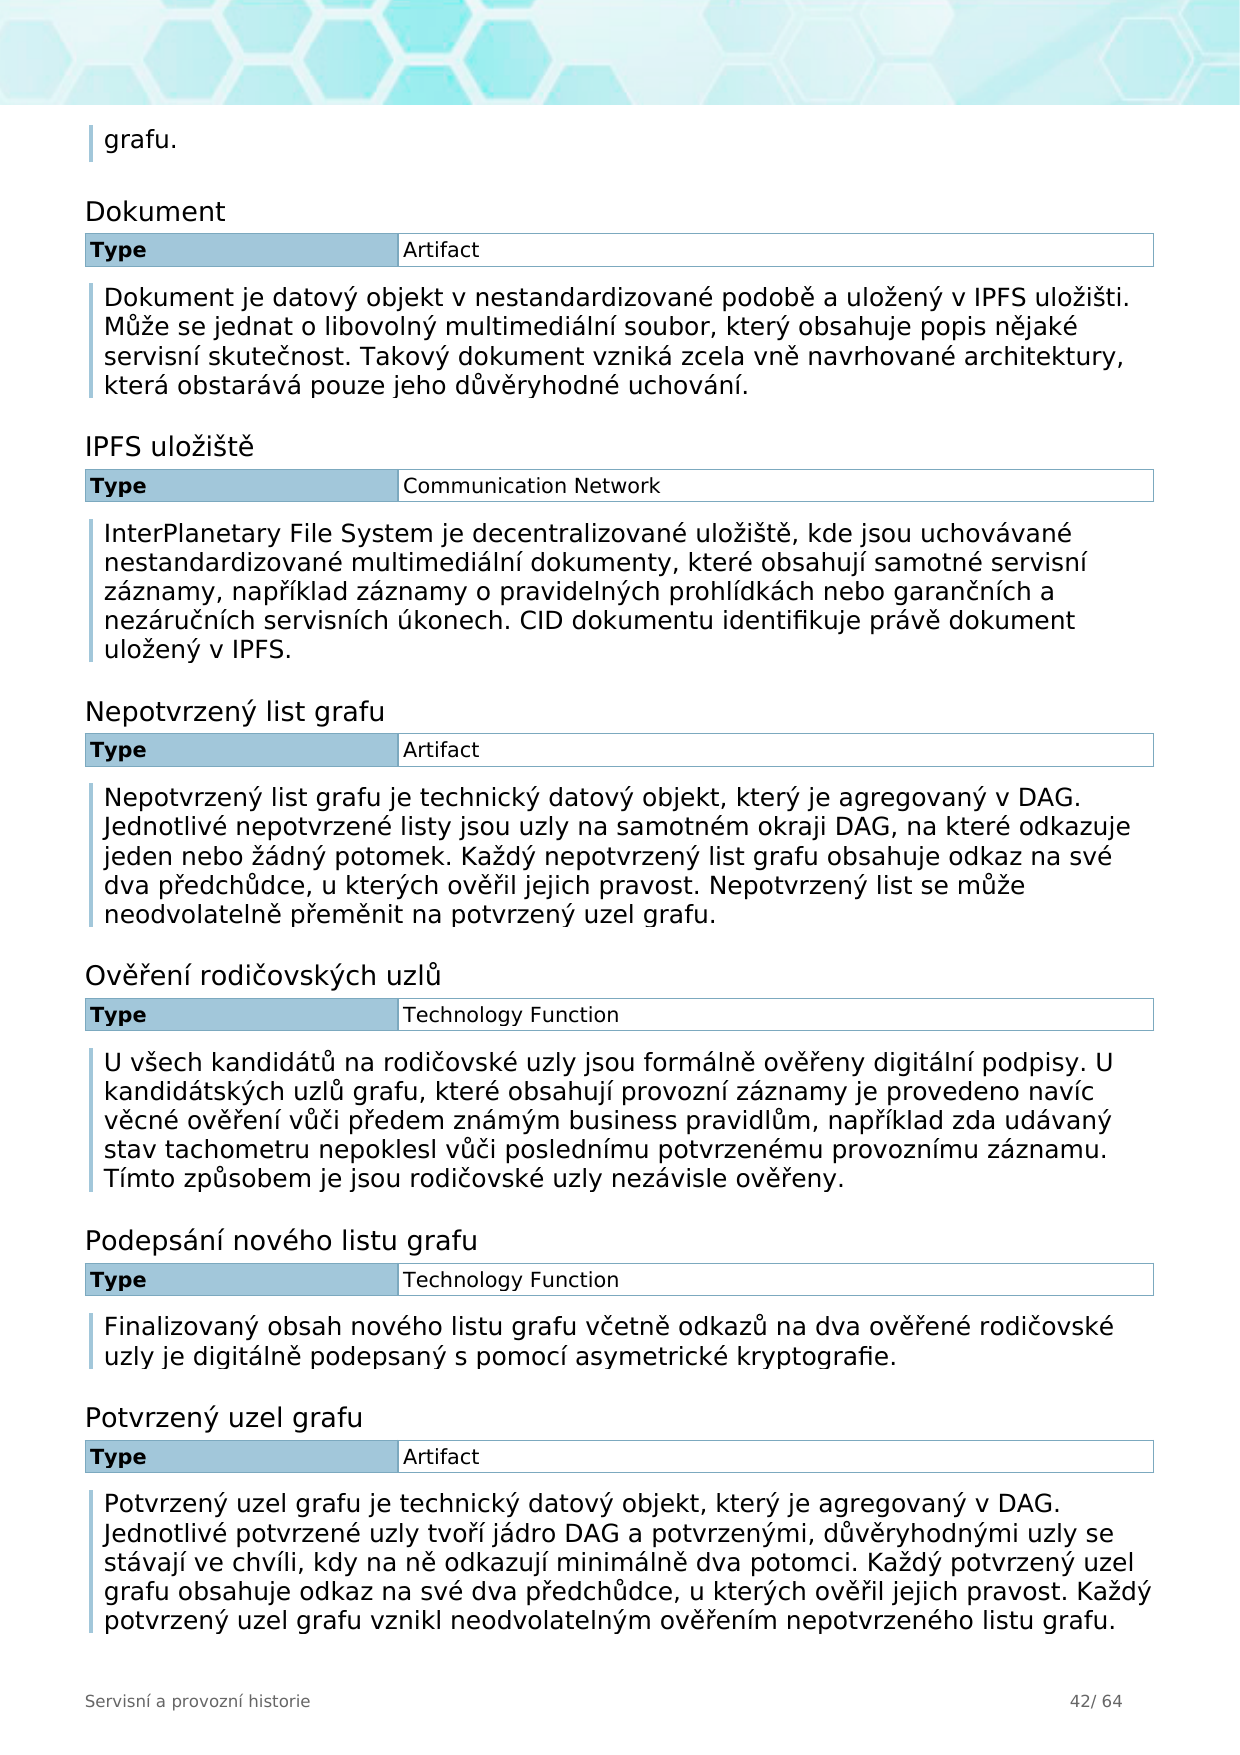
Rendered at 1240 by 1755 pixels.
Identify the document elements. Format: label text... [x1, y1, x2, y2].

table_cell [1155, 1369, 1239, 1402]
table_cell [0, 1031, 84, 1048]
table_cell [1091, 163, 1154, 196]
table_cell [1091, 927, 1154, 960]
table_cell [1155, 1440, 1239, 1473]
table_cell [85, 767, 89, 783]
table_cell Artifact [399, 234, 1153, 266]
table_cell [1091, 729, 1154, 733]
table_cell [0, 267, 84, 283]
table_cell [0, 927, 84, 960]
table_cell [922, 1473, 1091, 1489]
table_cell Nepotvrzený list grafu [85, 696, 1154, 729]
table_cell [85, 398, 89, 431]
table_cell [922, 1258, 1091, 1262]
table_cell [89, 1369, 398, 1402]
table_cell [0, 465, 84, 469]
table_cell [85, 1490, 89, 1633]
table_cell Technology Function [399, 1264, 1153, 1295]
table_cell Artifact [399, 734, 1153, 766]
table_cell [1091, 1369, 1154, 1402]
table_cell [1091, 229, 1154, 233]
table_cell / 64 [1091, 1650, 1154, 1754]
table_cell [922, 1031, 1091, 1048]
table_cell [398, 994, 922, 998]
table_cell [0, 229, 84, 233]
table_cell [89, 1633, 398, 1650]
table_cell [922, 927, 1091, 960]
table_cell [0, 994, 84, 998]
table_cell [398, 1031, 922, 1048]
table_cell [85, 927, 89, 960]
table_cell [922, 663, 1091, 696]
table_cell [1091, 1633, 1154, 1650]
table_cell [1155, 696, 1239, 729]
table_cell [0, 1473, 84, 1489]
table_cell [922, 267, 1091, 283]
table_cell [1155, 1473, 1239, 1489]
table_cell [1155, 733, 1239, 767]
table_cell [1155, 960, 1239, 994]
table_cell [1155, 1650, 1239, 1754]
table_cell [922, 994, 1091, 998]
table_cell [398, 1296, 922, 1312]
table_cell [0, 105, 84, 125]
table_cell [0, 1402, 84, 1435]
table_cell [1155, 1192, 1239, 1225]
table_cell [0, 998, 84, 1031]
table_cell [0, 163, 84, 196]
table_cell [398, 927, 922, 960]
table_cell [1091, 663, 1154, 696]
table_cell [0, 1633, 84, 1650]
table_cell [398, 1633, 922, 1650]
table_cell Dokument je datový objekt v nestandardizované podobě a uložený v IPFS uložišti. Může se jednat o libovolný multimediální soubor, který obsahuje popis nějaké servisní skutečnost. Takový dokument vzniká zcela vně navrhované architektury, která obstarává pouze jeho důvěryhodné uchování. [93, 283, 1154, 398]
table_cell [922, 1369, 1091, 1402]
table_cell [0, 1296, 84, 1312]
table_cell 42 [922, 1650, 1091, 1754]
table_cell [89, 767, 398, 783]
table_cell [1091, 105, 1154, 125]
table_cell [922, 729, 1091, 733]
table_cell [85, 783, 89, 927]
table_cell [922, 1192, 1091, 1225]
table_cell [1155, 663, 1239, 696]
table_cell [0, 1192, 84, 1225]
table_cell [85, 1313, 89, 1369]
table_cell [1091, 267, 1154, 283]
table_cell [398, 663, 922, 696]
table_cell [398, 398, 922, 431]
table_cell [0, 1258, 84, 1262]
table_cell [1091, 1296, 1154, 1312]
table_cell [1091, 767, 1154, 783]
table_cell [85, 1192, 89, 1225]
table_cell [1155, 927, 1239, 960]
table_cell [1155, 729, 1239, 733]
table_cell [1091, 398, 1154, 431]
table_cell [1155, 1402, 1239, 1435]
table_cell [1155, 105, 1239, 125]
table_cell Type [86, 1264, 397, 1295]
table_cell [398, 229, 922, 233]
table_cell [398, 1258, 922, 1262]
table_cell [1155, 767, 1239, 783]
table_cell Artifact [399, 1441, 1153, 1472]
table_cell [89, 229, 398, 233]
table_cell Nepotvrzený list grafu je technický datový objekt, který je agregovaný v DAG. Jednotlivé nepotvrzené listy jsou uzly na samotném okraji DAG, na které odkazuje jeden nebo žádný potomek. Každý nepotvrzený list grafu obsahuje odkaz na své dva předchůdce, u kterých ověřil jejich pravost. Nepotvrzený list se může neodvolatelně přeměnit na potvrzený uzel grafu. [93, 783, 1154, 927]
table_cell [1155, 233, 1239, 267]
table_cell Type [86, 234, 397, 266]
table_cell [89, 994, 398, 998]
table_cell [85, 283, 89, 398]
table_cell Communication Network [399, 470, 1153, 501]
table_cell [89, 1031, 398, 1048]
table_cell [1155, 163, 1239, 196]
table_cell [85, 663, 89, 696]
table_cell [85, 125, 89, 162]
table_cell [89, 1258, 398, 1262]
table_cell [89, 1296, 398, 1312]
table_cell [0, 1440, 84, 1473]
table_cell [1091, 994, 1154, 998]
table_cell [89, 398, 398, 431]
table_cell [1155, 519, 1239, 662]
table_cell [398, 729, 922, 733]
table_cell Type [86, 1441, 397, 1472]
table_cell Type [86, 470, 397, 501]
table_cell Technology Function [399, 999, 1153, 1030]
table_cell [1155, 431, 1239, 464]
table_cell [0, 733, 84, 767]
table_cell [1155, 283, 1239, 398]
table_cell [1155, 267, 1239, 283]
table_cell [1091, 465, 1154, 469]
table_cell IPFS uložiště [85, 431, 1154, 464]
table_cell [89, 1192, 398, 1225]
table_cell [89, 1473, 398, 1489]
table_cell [398, 767, 922, 783]
table_cell [85, 267, 89, 283]
table_cell [1091, 502, 1154, 519]
table_cell [0, 663, 84, 696]
table_cell [922, 1296, 1091, 1312]
table_cell [0, 196, 84, 229]
table_cell [398, 1369, 922, 1402]
table_cell Potvrzený uzel grafu je technický datový objekt, který je agregovaný v DAG. Jednotlivé potvrzené uzly tvoří jádro DAG a potvrzenými, důvěryhodnými uzly se stávají ve chvíli, kdy na ně odkazují minimálně dva potomci. Každý potvrzený uzel grafu obsahuje odkaz na své dva předchůdce, u kterých ověřil jejich pravost. Každý potvrzený uzel grafu vznikl neodvolatelným ověřením nepotvrzeného listu grafu. [93, 1490, 1154, 1633]
table_cell [0, 1369, 84, 1402]
table_cell [398, 1192, 922, 1225]
table_cell [922, 398, 1091, 431]
table_cell Servisní a provozní historie [85, 1650, 922, 1754]
table_cell [1155, 125, 1239, 162]
table_cell [0, 502, 84, 519]
table_cell U všech kandidátů na rodičovské uzly jsou formálně ověřeny digitální podpisy. U kandidátských uzlů grafu, které obsahují provozní záznamy je provedeno navíc věcné ověření vůči předem známým business pravidlům, například zda udávaný stav tachometru nepoklesl vůči poslednímu potvrzenému provoznímu záznamu. Tímto způsobem je jsou rodičovské uzly nezávisle ověřeny. [93, 1048, 1154, 1192]
table_cell [1155, 469, 1239, 502]
table_cell [398, 1473, 922, 1489]
table_cell [1155, 998, 1239, 1031]
table_cell [89, 927, 398, 960]
table_cell [1155, 1296, 1239, 1312]
table_cell [85, 1633, 89, 1650]
table_cell [0, 729, 84, 733]
table_cell [0, 431, 84, 464]
table_cell [0, 1313, 84, 1369]
table_cell [1155, 196, 1239, 229]
table_cell [1091, 1192, 1154, 1225]
table_cell [1155, 1263, 1239, 1296]
table_cell [398, 465, 922, 469]
table_cell [1155, 1435, 1239, 1439]
table_cell [1091, 1258, 1154, 1262]
table_cell [85, 1296, 89, 1312]
table_cell [89, 163, 398, 196]
table_cell [1155, 783, 1239, 927]
table_cell [1155, 1258, 1239, 1262]
table_cell [0, 1650, 84, 1754]
table_cell Finalizovaný obsah nového listu grafu včetně odkazů na dva ověřené rodičovské uzly je digitálně podepsaný s pomocí asymetrické kryptografie. [93, 1313, 1154, 1369]
table_cell [922, 502, 1091, 519]
table_cell grafu. [93, 125, 1154, 162]
table_cell [0, 233, 84, 267]
table_cell [0, 125, 84, 162]
table_cell [89, 502, 398, 519]
table_cell [922, 163, 1091, 196]
table_cell [0, 1225, 84, 1258]
table_cell [1155, 1048, 1239, 1192]
table_cell [0, 783, 84, 927]
table_cell [85, 519, 89, 662]
table_cell [1155, 994, 1239, 998]
table_cell Potvrzený uzel grafu [85, 1402, 1154, 1435]
table_cell [1155, 398, 1239, 431]
table_cell [85, 1031, 89, 1048]
table_cell [85, 1369, 89, 1402]
table_cell [922, 1633, 1091, 1650]
table_cell [1155, 1225, 1239, 1258]
table_cell [0, 767, 84, 783]
table_cell [85, 1048, 89, 1192]
table_cell [0, 1490, 84, 1633]
table_cell [398, 267, 922, 283]
table_cell [1091, 1031, 1154, 1048]
table_cell [0, 283, 84, 398]
table_cell [0, 398, 84, 431]
table_cell [1155, 502, 1239, 519]
table_cell [398, 105, 922, 125]
table_cell [0, 696, 84, 729]
table_cell [1155, 1490, 1239, 1633]
table_cell [1155, 1313, 1239, 1369]
table_cell Type [86, 999, 397, 1030]
table_cell [89, 105, 398, 125]
table_cell Podepsání nového listu grafu [85, 1225, 1154, 1258]
table_cell [922, 465, 1091, 469]
table_cell [922, 767, 1091, 783]
table_cell [922, 229, 1091, 233]
table_cell [1155, 1633, 1239, 1650]
table_cell [85, 1473, 89, 1489]
table_cell [398, 1435, 922, 1439]
table_cell [89, 663, 398, 696]
table_cell [1091, 1473, 1154, 1489]
table_cell [85, 502, 89, 519]
table_cell [0, 1048, 84, 1192]
table_cell [0, 1435, 84, 1439]
table_cell InterPlanetary File System je decentralizované uložiště, kde jsou uchovávané nestandardizované multimediální dokumenty, které obsahují samotné servisní záznamy, například záznamy o pravidelných prohlídkách nebo garančních a nezáručních servisních úkonech. CID dokumentu identifikuje právě dokument uložený v IPFS. [93, 519, 1154, 662]
table_cell [0, 519, 84, 662]
table_cell [922, 105, 1091, 125]
table_cell [0, 469, 84, 502]
table_cell [89, 1435, 398, 1439]
table_cell [89, 267, 398, 283]
table_cell [398, 163, 922, 196]
table_cell Ověření rodičovských uzlů [85, 960, 1154, 994]
table_cell [0, 1263, 84, 1296]
table_cell [89, 465, 398, 469]
table_cell [1091, 1435, 1154, 1439]
table_cell [922, 1435, 1091, 1439]
table_cell [85, 105, 89, 125]
table_cell [398, 502, 922, 519]
table_cell Dokument [85, 196, 1154, 229]
table_cell Type [86, 734, 397, 766]
table_cell [1155, 229, 1239, 233]
table_cell [1155, 1031, 1239, 1048]
table_cell [0, 960, 84, 994]
table_cell [1155, 465, 1239, 469]
table_cell [85, 163, 89, 196]
table_cell [89, 729, 398, 733]
